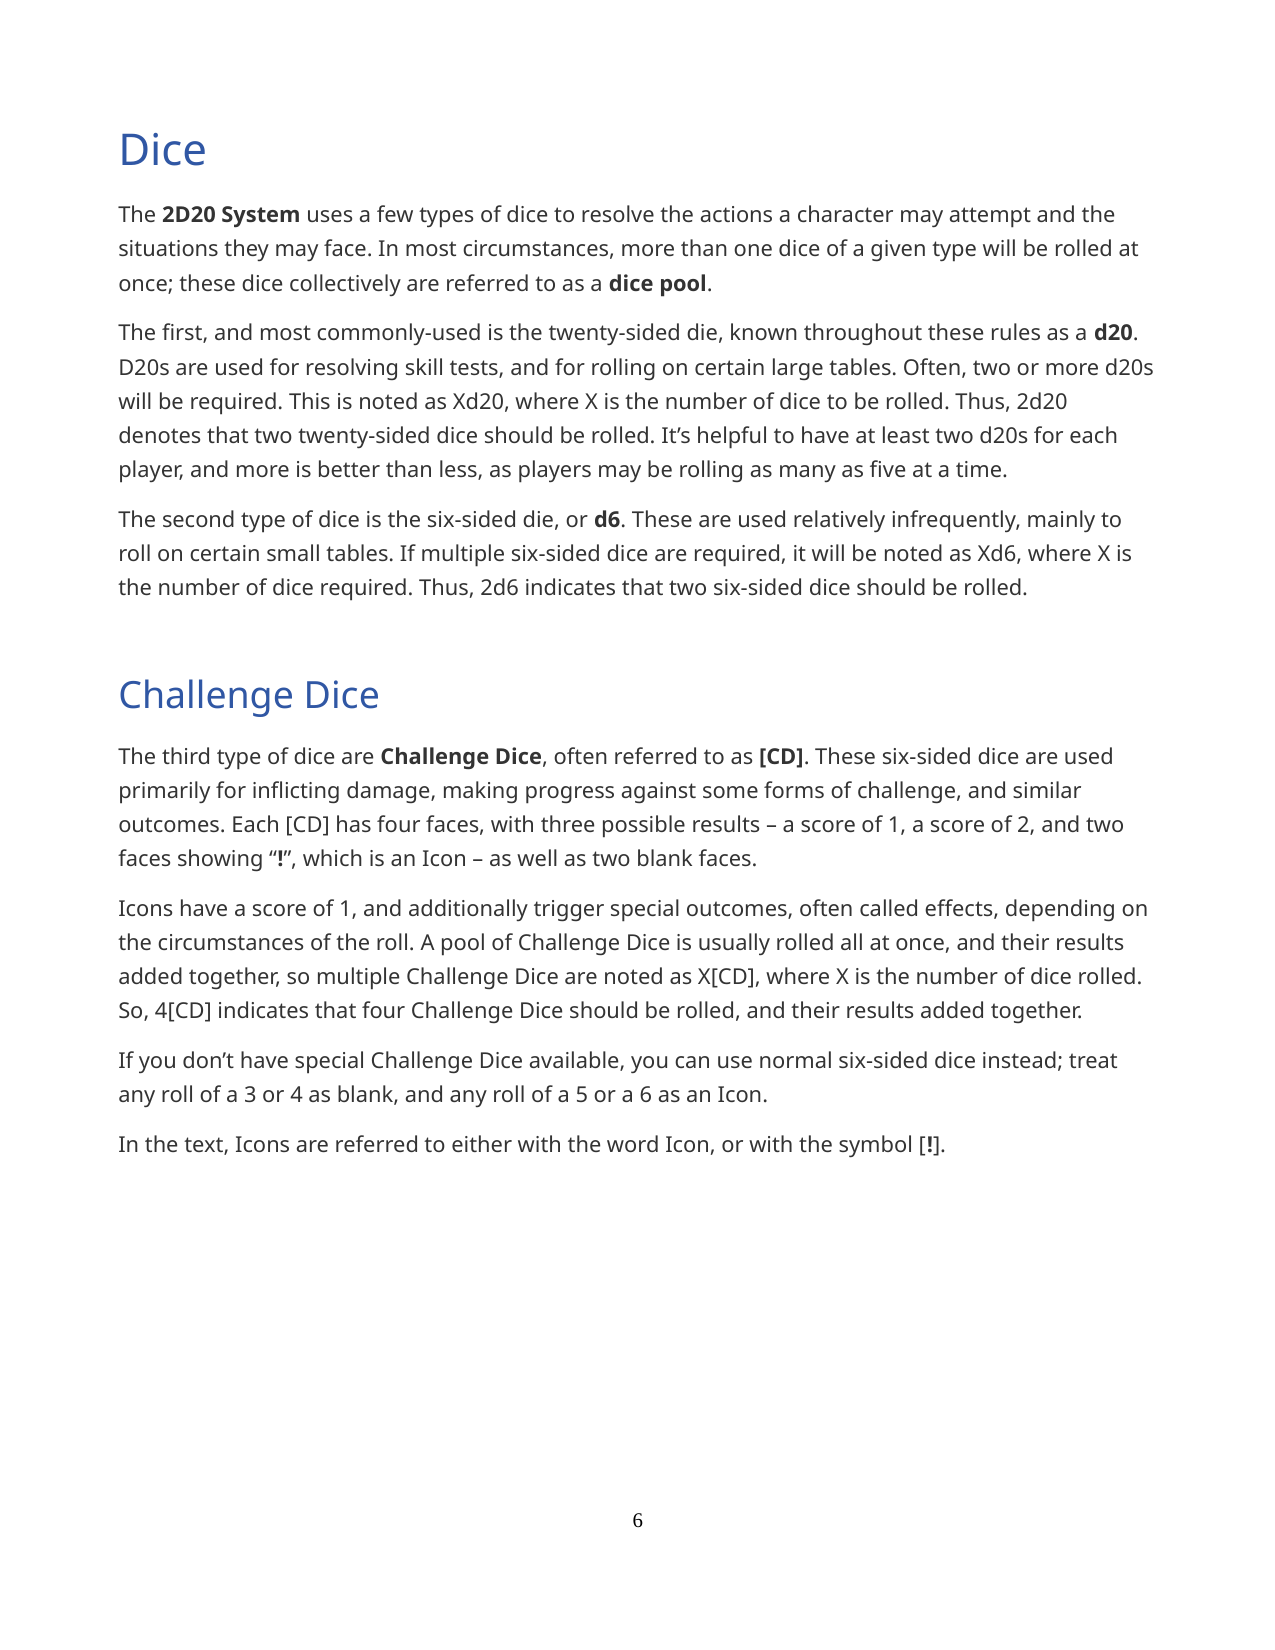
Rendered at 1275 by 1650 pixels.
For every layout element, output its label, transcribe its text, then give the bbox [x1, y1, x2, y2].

text The first, and most commonly-used is the twenty-sided die, known throughout these rules as a d20. D20s are used for resolving skill tests, and for rolling on certain large tables. Often, two or more d20s will be required. This is noted as Xd20, where X is the number of dice to be rolled. Thus, 2d20 denotes that two twenty-sided dice should be rolled. It’s helpful to have at least two d20s for each player, and more is better than less, as players may be rolling as many as five at a time. [118, 317, 1157, 484]
subtitle Dice [118, 118, 1157, 178]
text The 2D20 System uses a few types of dice to resolve the actions a character may attempt and the situations they may face. In most circumstances, more than one dice of a given type will be rolled at once; these dice collectively are referred to as a dice pool. [118, 199, 1157, 297]
text Icons have a score of 1, and additionally trigger special outcomes, often called effects, depending on the circumstances of the roll. A pool of Challenge Dice is usually rolled all at once, and their results added together, so multiple Challenge Dice are noted as X[CD], where X is the number of dice rolled. So, 4[CD] indicates that four Challenge Dice should be rolled, and their results added together. [118, 893, 1157, 1025]
subtitle Challenge Dice [118, 669, 1157, 720]
text If you don’t have special Challenge Dice available, you can use normal six-sided dice instead; treat any roll of a 3 or 4 as blank, and any roll of a 5 or a 6 as an Icon. [118, 1045, 1157, 1109]
text The third type of dice are Challenge Dice, often referred to as [CD]. These six-sided dice are used primarily for inflicting damage, making progress against some forms of challenge, and similar outcomes. Each [CD] has four faces, with three possible results – a score of 1, a score of 2, and two faces showing “!”, which is an Icon – as well as two blank faces. [118, 741, 1157, 873]
text The second type of dice is the six-sided die, or d6. These are used relatively infrequently, mainly to roll on certain small tables. If multiple six-sided dice are required, it will be noted as Xd6, where X is the number of dice required. Thus, 2d6 indicates that two six-sided dice should be rolled. [118, 504, 1157, 602]
text In the text, Icons are referred to either with the word Icon, or with the symbol [!]. [118, 1129, 1157, 1159]
